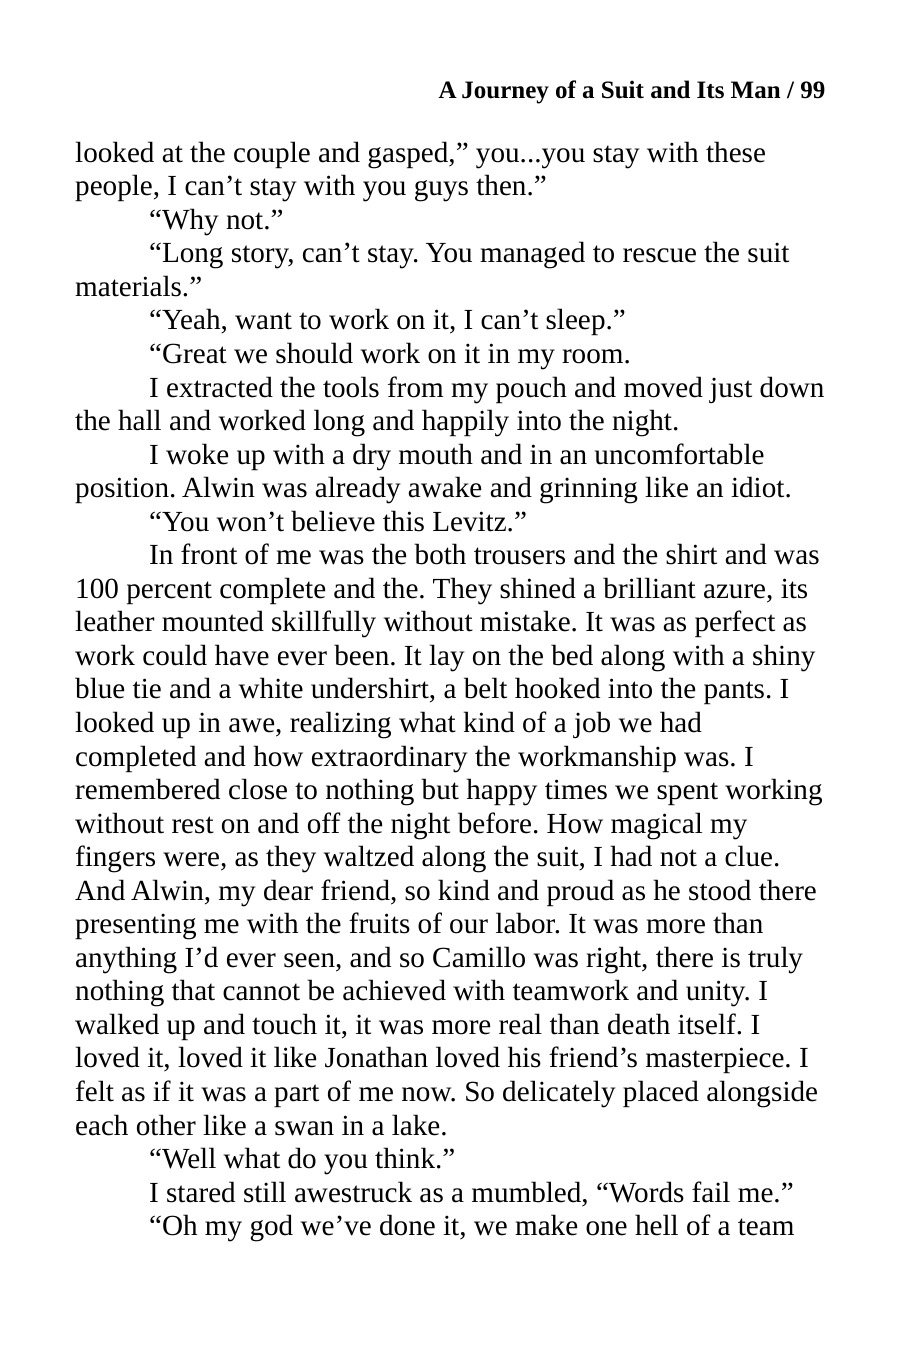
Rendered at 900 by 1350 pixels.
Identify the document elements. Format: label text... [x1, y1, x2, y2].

text “Yeah, want to work on it, I can’t sleep.” [75, 303, 825, 336]
text “Great we should work on it in my room. [75, 336, 825, 370]
text “Long story, can’t stay. You managed to rescue the suit materials.” [75, 236, 825, 303]
text looked at the couple and gasped,” you...you stay with these people, I can’t stay with you guys then.” [75, 135, 825, 202]
text I woke up with a dry mouth and in an uncomfortable position. Alwin was already awake and grinning like an idiot. [75, 437, 825, 504]
text I stared still awestruck as a mumbled, “Words fail me.” [75, 1175, 825, 1208]
text “Why not.” [75, 202, 825, 236]
text “Well what do you think.” [75, 1141, 825, 1175]
text “Oh my god we’ve done it, we make one hell of a team [75, 1208, 825, 1242]
text In front of me was the both trousers and the shirt and was 100 percent complete and the. They shined a brilliant azure, its leather mounted skillfully without mistake. It was as perfect as work could have ever been. It lay on the bed along with a shiny blue tie and a white undershirt, a belt hooked into the pants. I looked up in awe, realizing what kind of a job we had completed and how extraordinary the workmanship was. I remembered close to nothing but happy times we spent working without rest on and off the night before. How magical my fingers were, as they waltzed along the suit, I had not a clue. And Alwin, my dear friend, so kind and proud as he stood there presenting me with the fruits of our labor. It was more than anything I’d ever seen, and so Camillo was right, there is truly nothing that cannot be achieved with teamwork and unity. I walked up and touch it, it was more real than death itself. I loved it, loved it like Jonathan loved his friend’s masterpiece. I felt as if it was a part of me now. So delicately placed alongside each other like a swan in a lake. [75, 537, 825, 1141]
text “You won’t believe this Levitz.” [75, 504, 825, 537]
text I extracted the tools from my pouch and moved just down the hall and worked long and happily into the night. [75, 370, 825, 437]
